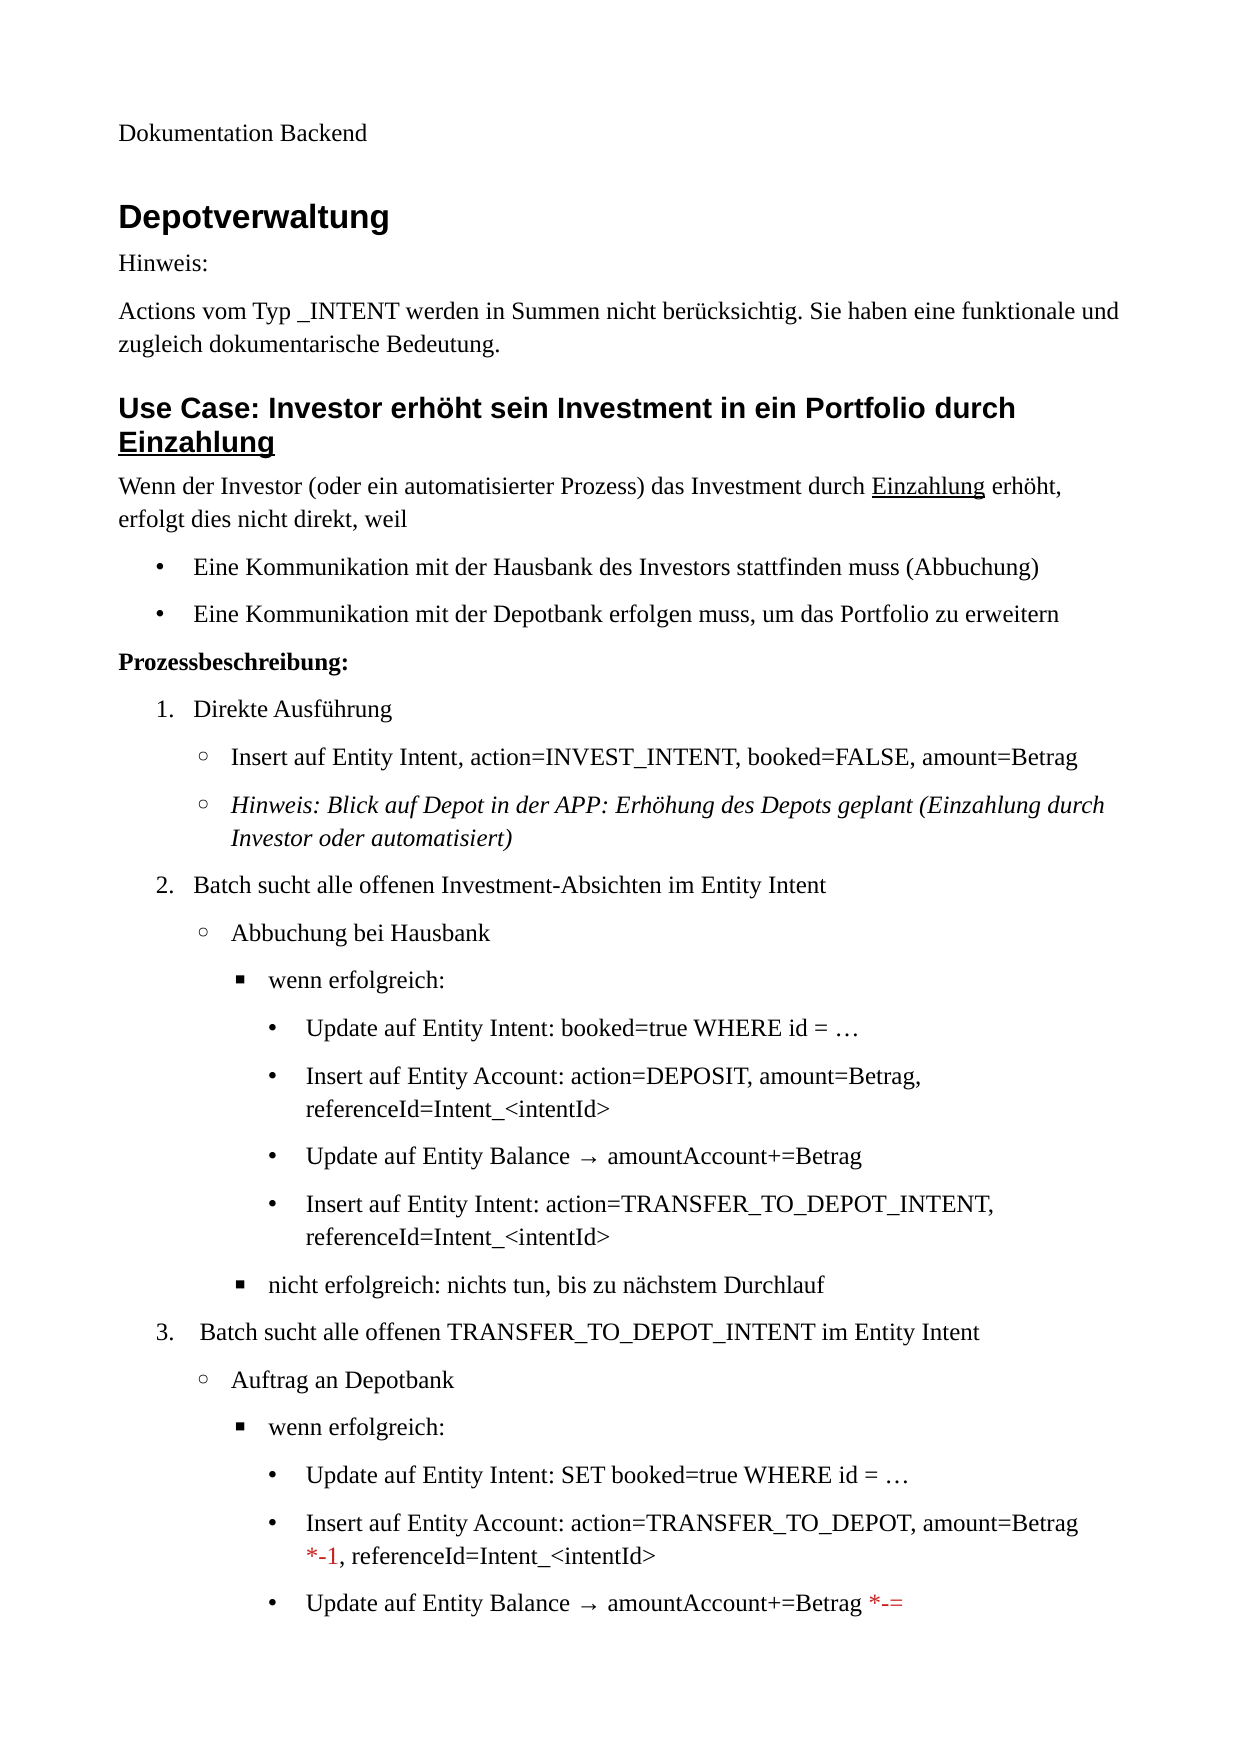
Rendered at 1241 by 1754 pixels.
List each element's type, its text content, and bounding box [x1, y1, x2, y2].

subtitle Depotverwaltung [118, 197, 1122, 236]
list Batch sucht alle offenen Investment-Absichten im Entity Intent [156, 870, 1122, 899]
text Hinweis: [118, 248, 1122, 277]
list Insert auf Entity Account: action=DEPOSIT, amount=Betrag, referenceId=Intent_<intentId> [268, 1061, 1122, 1123]
list Update auf Entity Balance → amountAccount+=Betrag *-= [268, 1588, 1122, 1617]
list Insert auf Entity Account: action=TRANSFER_TO_DEPOT, amount=Betrag *-1, referenceId=Intent_<intentId> [268, 1508, 1122, 1569]
list Abbuchung bei Hausbank [193, 918, 1122, 947]
list Insert auf Entity Intent: action=TRANSFER_TO_DEPOT_INTENT, referenceId=Intent_<intentId> [268, 1189, 1122, 1251]
list nicht erfolgreich: nichts tun, bis zu nächstem Durchlauf [231, 1270, 1122, 1298]
list Eine Kommunikation mit der Depotbank erfolgen muss, um das Portfolio zu erweitern [156, 599, 1122, 628]
list Insert auf Entity Intent, action=INVEST_INTENT, booked=FALSE, amount=Betrag [193, 742, 1122, 771]
list wenn erfolgreich: [231, 1412, 1122, 1441]
list wenn erfolgreich: [231, 966, 1122, 994]
text Wenn der Investor (oder ein automatisierter Prozess) das Investment durch Einzahlung erhöht, erfolgt dies nicht direkt, weil [118, 471, 1122, 533]
list Eine Kommunikation mit der Hausbank des Investors stattfinden muss (Abbuchung) [156, 552, 1122, 581]
list Update auf Entity Intent: booked=true WHERE id = … [268, 1013, 1122, 1042]
list Update auf Entity Intent: SET booked=true WHERE id = … [268, 1460, 1122, 1489]
list Update auf Entity Balance → amountAccount+=Betrag [268, 1141, 1122, 1170]
subtitle Use Case: Investor erhöht sein Investment in ein Portfolio durch Einzahlung [118, 391, 1122, 459]
list Auftrag an Depotbank [193, 1365, 1122, 1394]
list Direkte Ausführung [156, 694, 1122, 723]
list Batch sucht alle offenen TRANSFER_TO_DEPOT_INTENT im Entity Intent [156, 1317, 1122, 1346]
list Hinweis: Blick auf Depot in der APP: Erhöhung des Depots geplant (Einzahlung durch Investor oder automatisiert) [193, 790, 1122, 852]
text Prozessbeschreibung: [118, 647, 1122, 676]
text Actions vom Typ _INTENT werden in Summen nicht berücksichtig. Sie haben eine funktionale und zugleich dokumentarische Bedeutung. [118, 296, 1122, 358]
